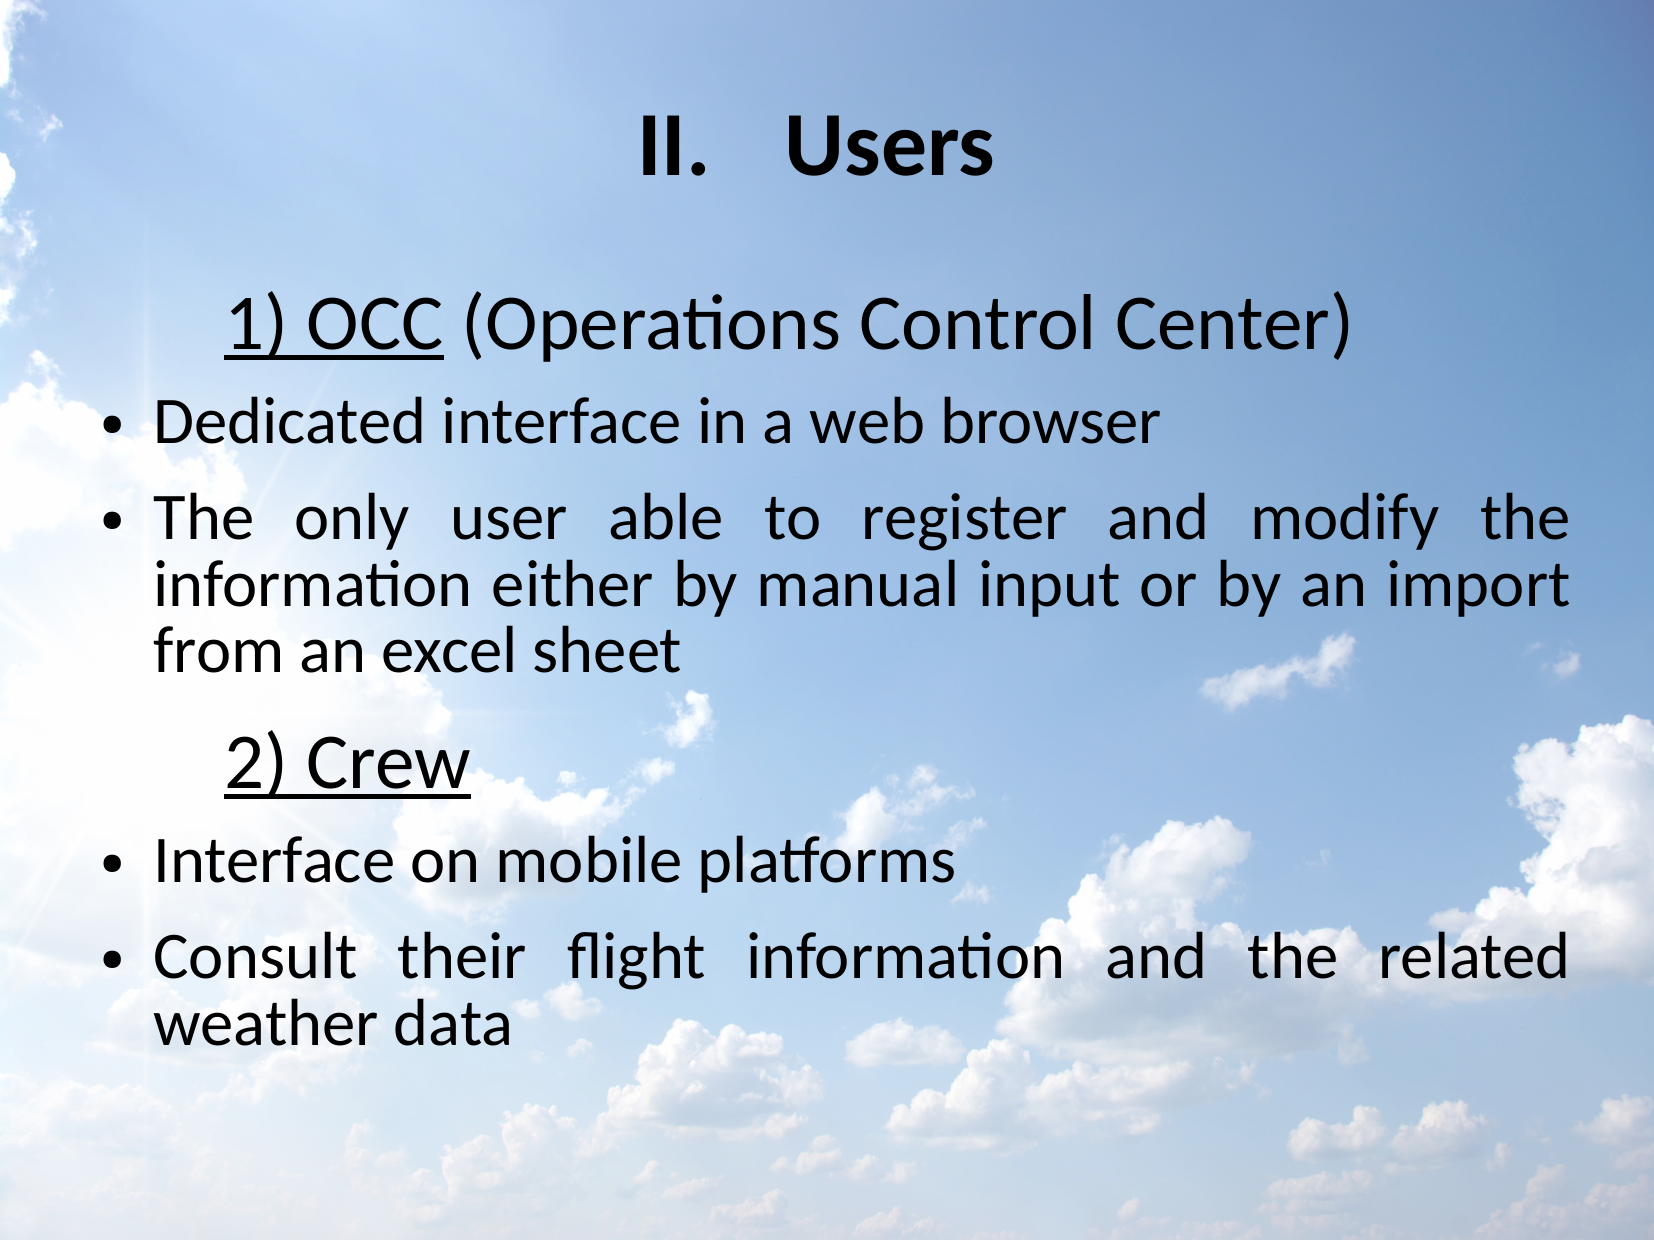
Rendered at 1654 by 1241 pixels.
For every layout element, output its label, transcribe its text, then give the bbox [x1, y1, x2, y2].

picture [0, 0, 1654, 1241]
title II. Users [82, 49, 1571, 257]
list 1) OCC (Operations Control Center) Dedicated interface in a web browser The only user able to register and modify the information either by manual input or by an import from an excel sheet 2) Crew Interface on mobile platforms Consult their flight information and the related weather data [82, 290, 1571, 1209]
